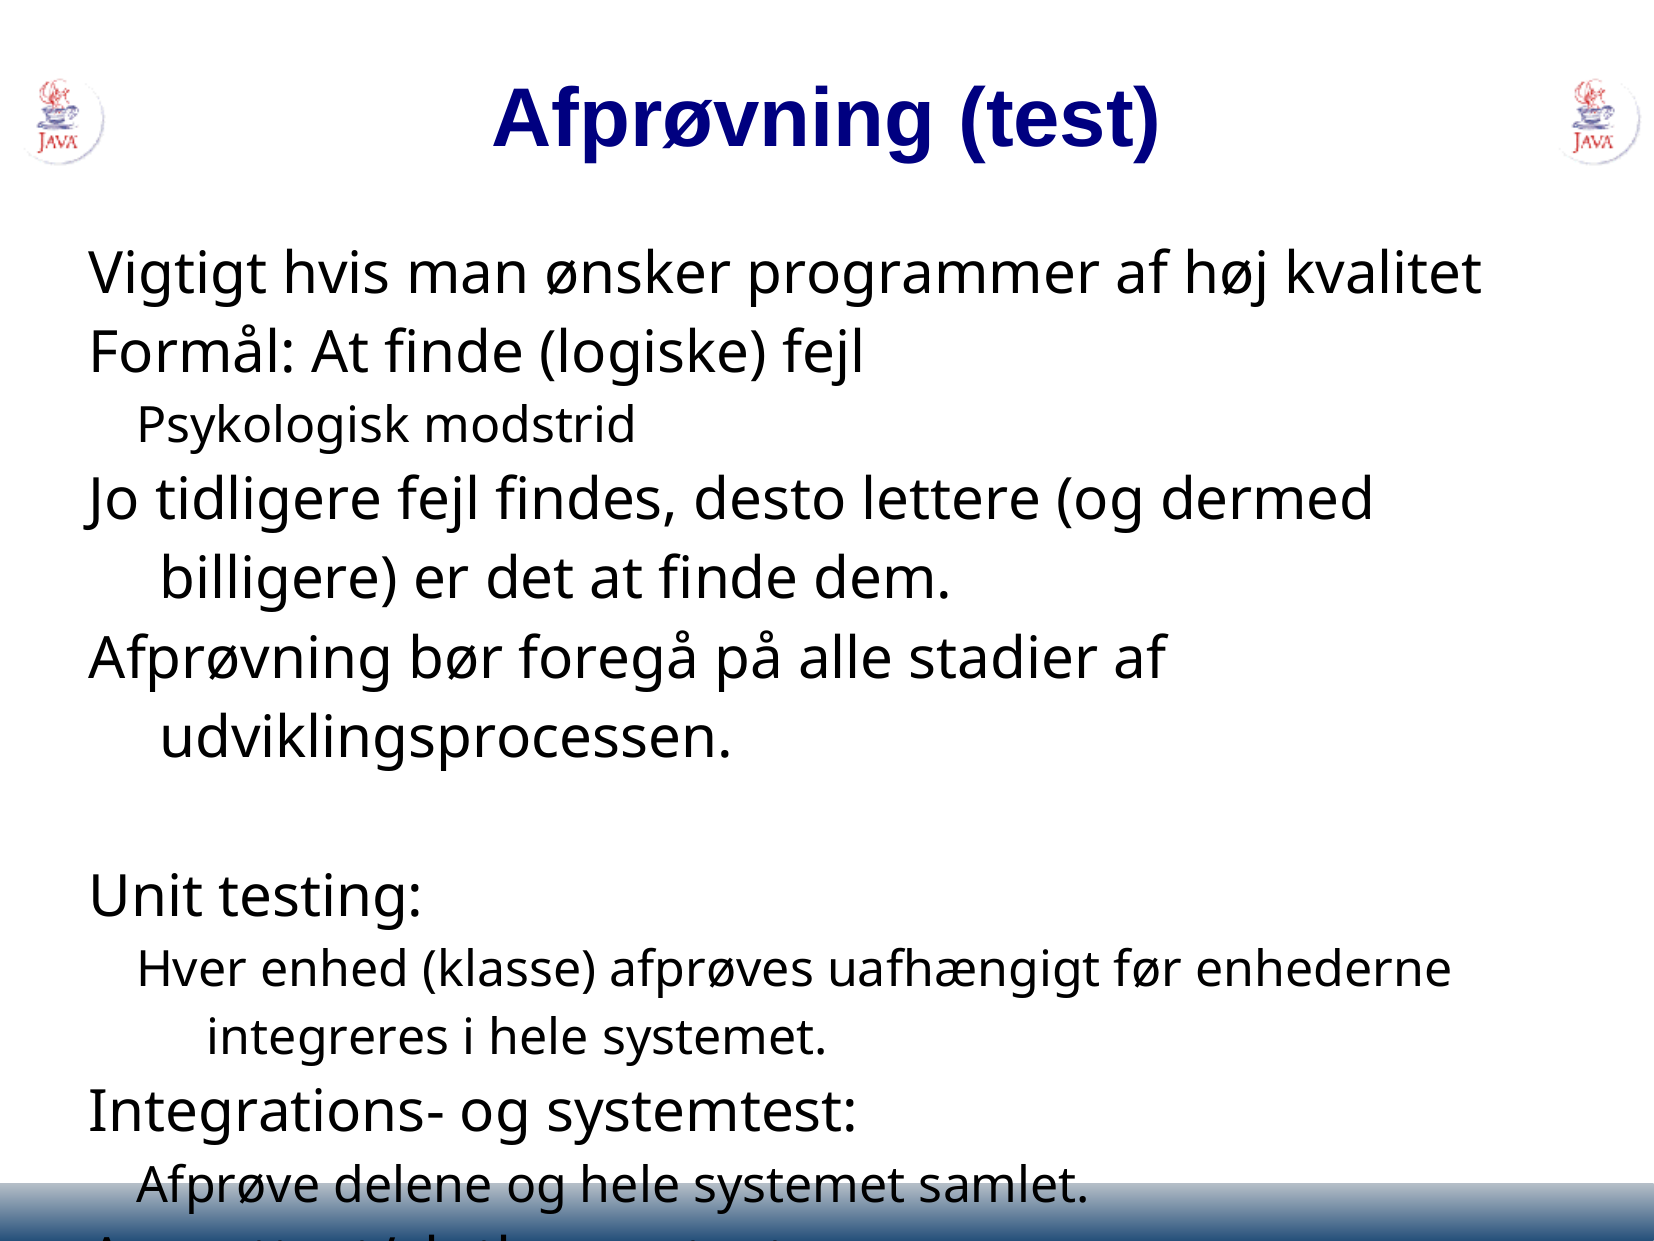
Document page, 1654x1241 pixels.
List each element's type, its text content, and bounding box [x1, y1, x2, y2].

title Afprøvning (test) [105, 14, 1549, 222]
list Vigtigt hvis man ønsker programmer af høj kvalitet Formål: At finde (logiske) fejl Psykologisk modstrid Jo tidligere fejl findes, desto lettere (og dermed billigere) er det at finde dem. Afprøvning bør foregå på alle stadier af udviklingsprocessen. Unit testing: Hver enhed (klasse) afprøves uafhængigt før enhederne integreres i hele systemet. Integrations- og systemtest: Afprøve delene og hele systemet samlet. Accepttest/slutbrugertest: Sikrer at sytemet opfører sig som forventet af brugeren. [76, 230, 1573, 1184]
picture [10, 71, 105, 169]
picture [1549, 71, 1645, 169]
